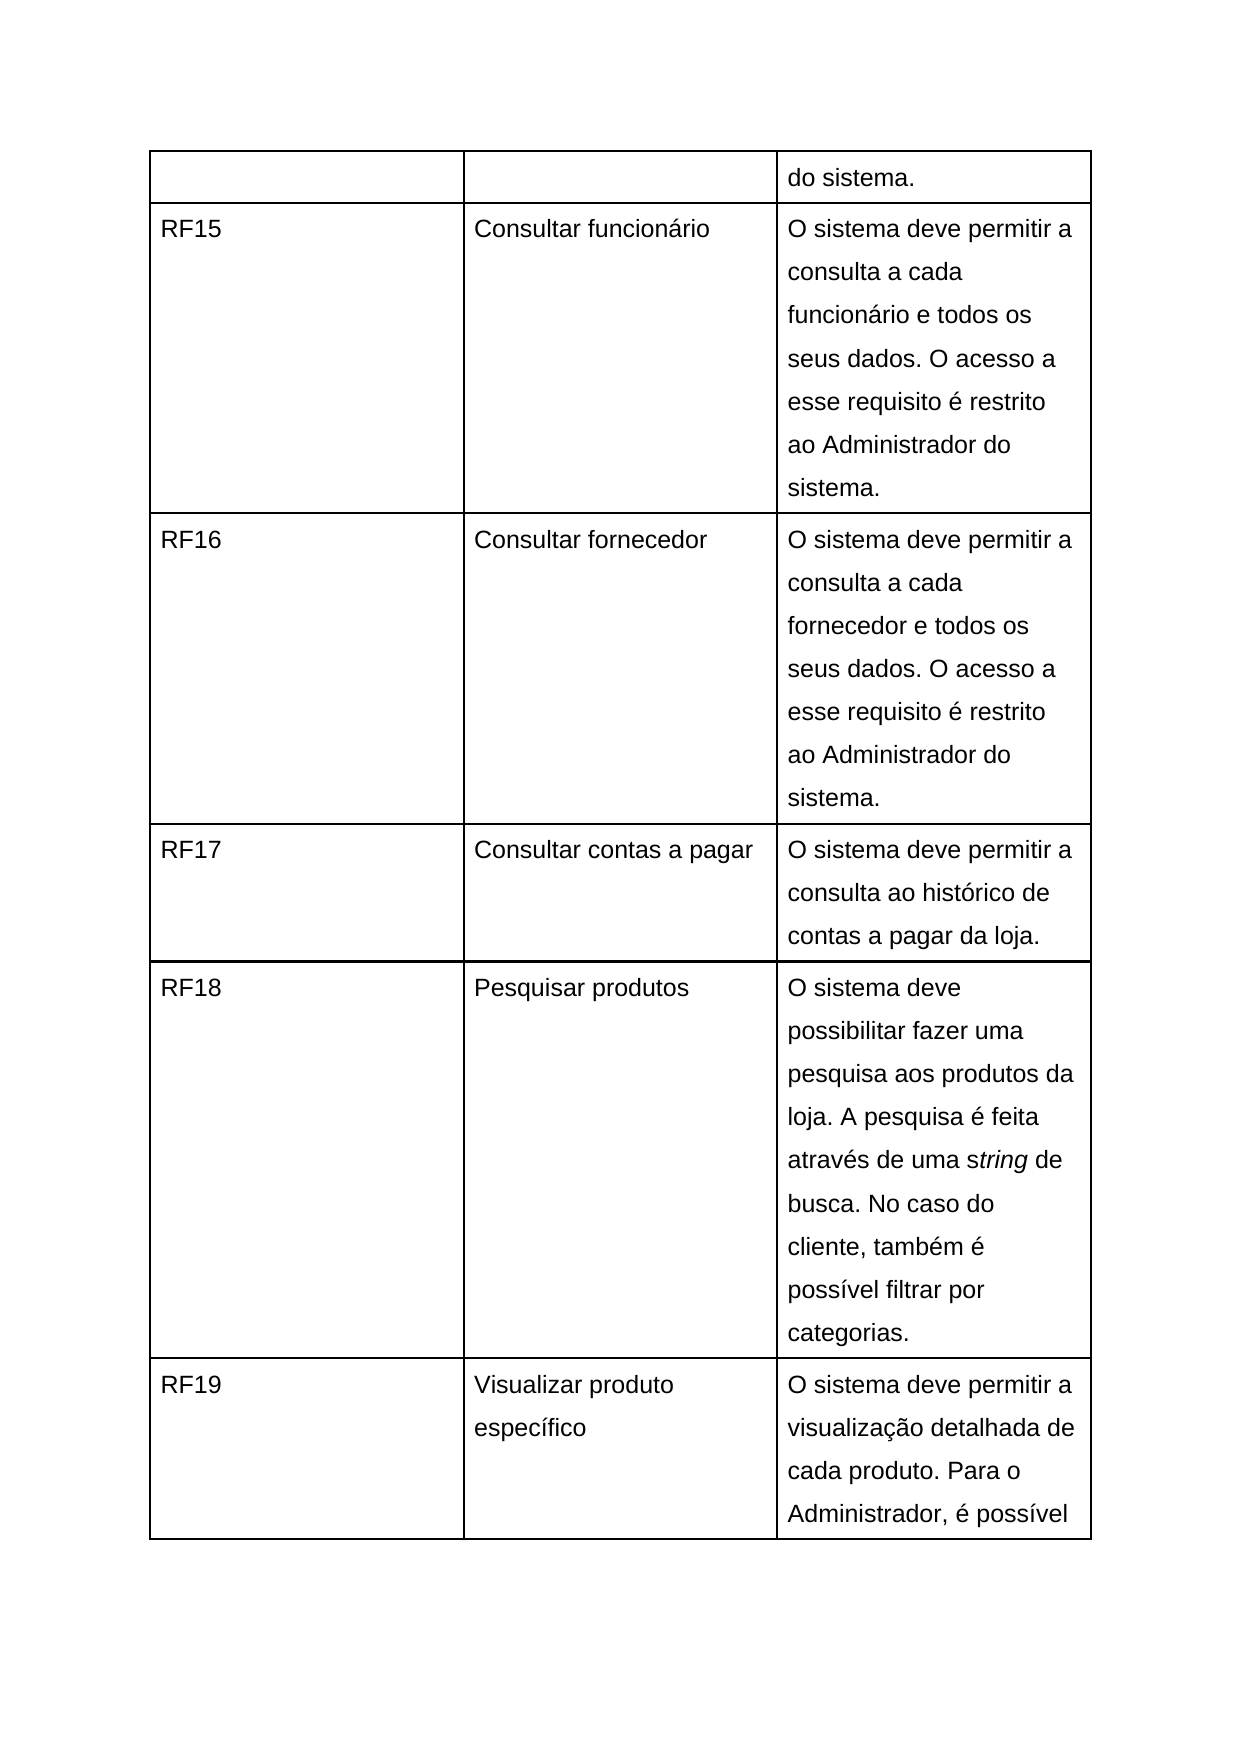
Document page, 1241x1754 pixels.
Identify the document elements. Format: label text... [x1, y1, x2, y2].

table_cell [151, 152, 463, 202]
table_cell Consultar funcionário [465, 204, 776, 512]
table_cell RF17 [151, 825, 463, 960]
table_cell do sistema. [778, 152, 1090, 202]
table_cell Pesquisar produtos [465, 963, 776, 1357]
table_cell Consultar contas a pagar [465, 825, 776, 960]
table_cell RF19 [151, 1359, 463, 1538]
table_cell RF18 [151, 963, 463, 1357]
table_cell O sistema deve permitir a visualização detalhada de cada produto. Para o Administrador, é possível [778, 1359, 1090, 1538]
table_cell RF15 [151, 204, 463, 512]
table_cell Consultar fornecedor [465, 514, 776, 822]
table_cell O sistema deve permitir a consulta a cada funcionário e todos os seus dados. O acesso a esse requisito é restrito ao Administrador do sistema. [778, 204, 1090, 512]
table_cell [465, 152, 776, 202]
table_cell Visualizar produto específico [465, 1359, 776, 1538]
table_cell RF16 [151, 514, 463, 822]
table_cell O sistema deve permitir a consulta a cada fornecedor e todos os seus dados. O acesso a esse requisito é restrito ao Administrador do sistema. [778, 514, 1090, 822]
table_cell O sistema deve possibilitar fazer uma pesquisa aos produtos da loja. A pesquisa é feita através de uma string de busca. No caso do cliente, também é possível filtrar por categorias. [778, 963, 1090, 1357]
table_cell O sistema deve permitir a consulta ao histórico de contas a pagar da loja. [778, 825, 1090, 960]
